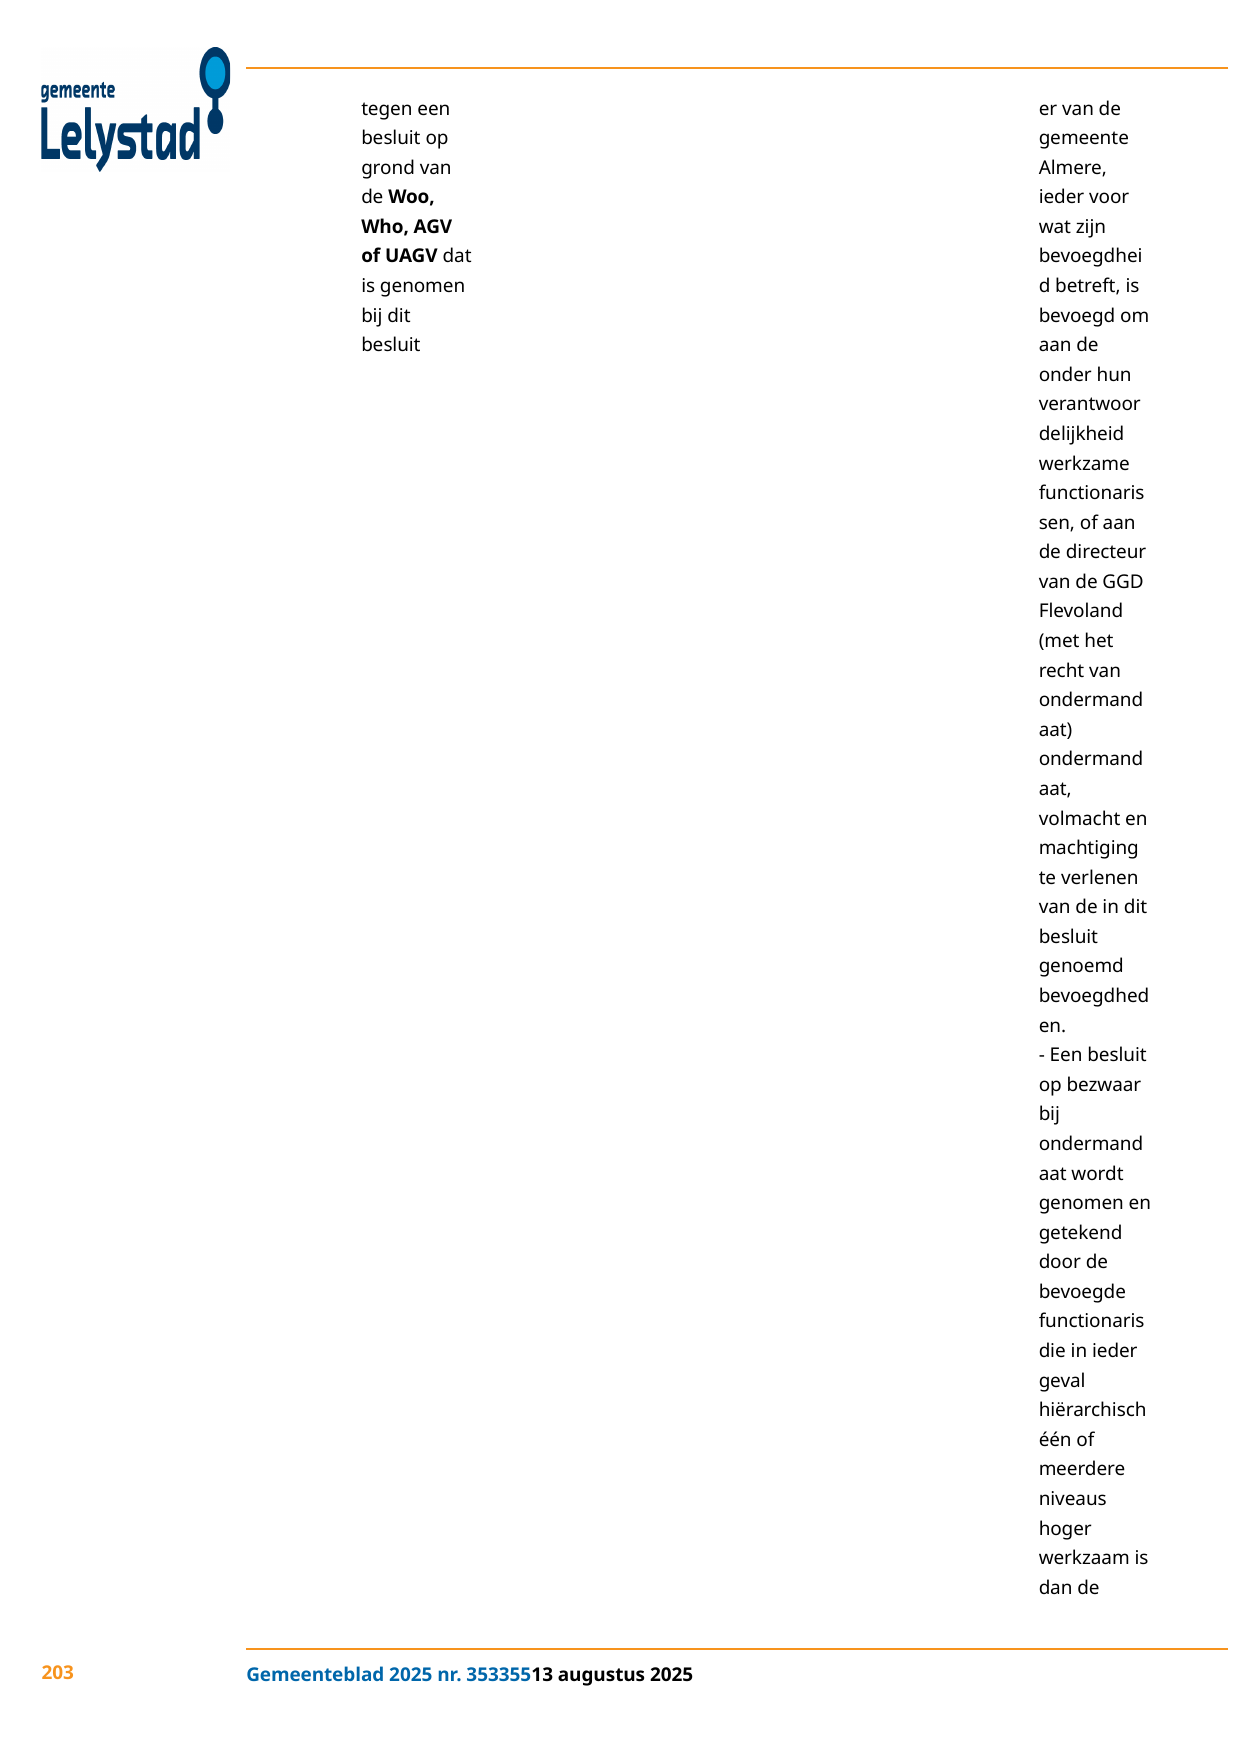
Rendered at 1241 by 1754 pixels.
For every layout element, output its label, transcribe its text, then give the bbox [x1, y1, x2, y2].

table_cell [700, 95, 813, 1600]
picture [41, 47, 231, 172]
table_cell [926, 95, 1038, 1600]
table_cell er van de gemeente Almere, ieder voor wat zijn bevoegdheid betreft, is bevoegd om aan de onder hun verantwoordelijkheid werkzame functionarissen, of aan de directeur van de GGD Flevoland (met het recht van ondermandaat) ondermandaat, volmacht en machtiging te verlenen van de in dit besluit genoemd bevoegdheden. - Een besluit op bezwaar bij ondermandaat wordt genomen en getekend door de bevoegde functionaris die in ieder geval hiërarchisch één of meerdere niveaus hoger werkzaam is dan de [1039, 95, 1152, 1600]
table_cell tegen een besluit op grond van de Woo, Who, AGV of UAGV dat is genomen bij dit besluit [361, 95, 474, 1600]
table_cell [587, 95, 700, 1600]
table_cell [474, 95, 587, 1600]
table_cell [813, 95, 926, 1600]
table_cell [248, 95, 361, 1600]
